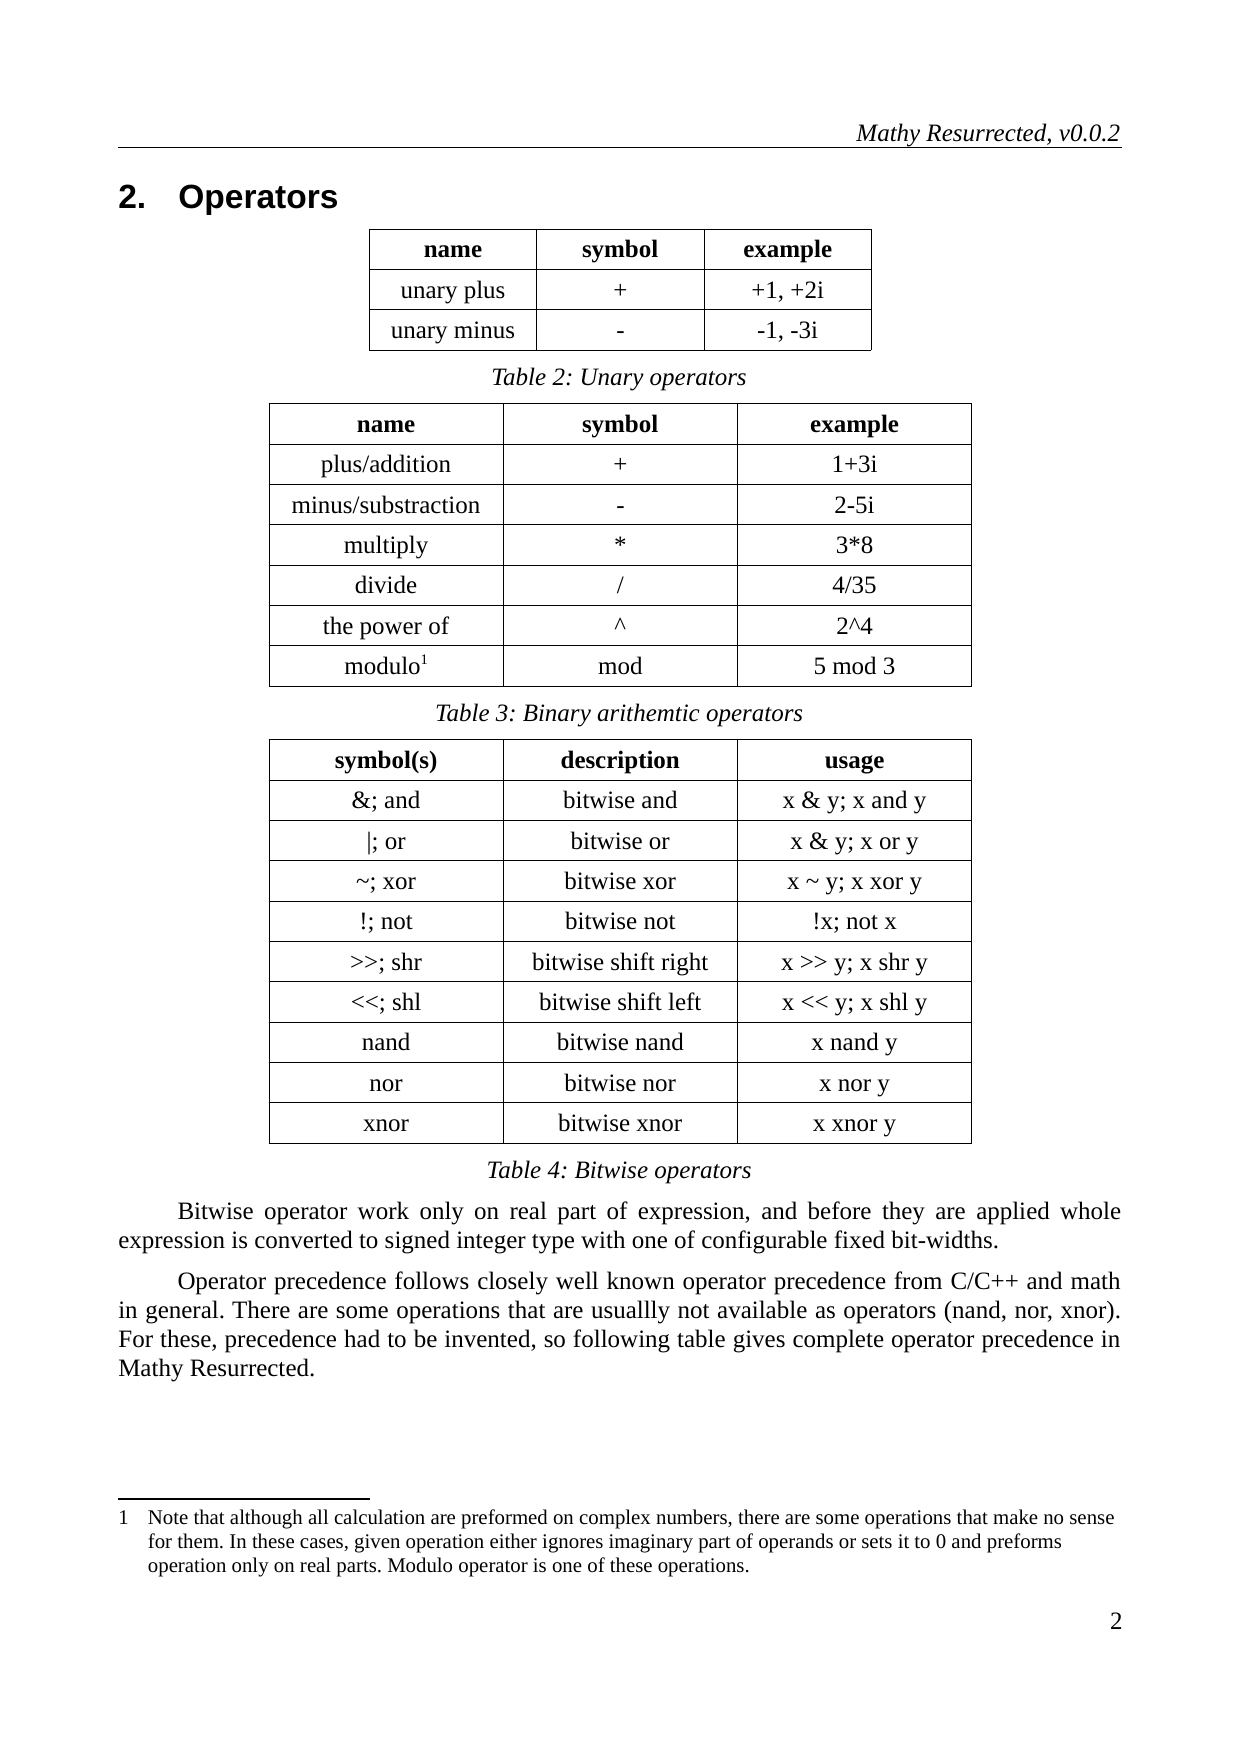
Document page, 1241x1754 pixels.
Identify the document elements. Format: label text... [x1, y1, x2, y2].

table_cell bitwise and [504, 781, 737, 820]
table_cell nand [270, 1023, 503, 1062]
table_cell bitwise xor [504, 861, 737, 901]
table_header example [738, 404, 971, 444]
table_cell - [504, 485, 737, 524]
table_cell plus/addition [270, 445, 503, 484]
table_cell minus/substraction [270, 485, 503, 524]
table_cell unary plus [370, 270, 536, 309]
table_cell x >> y; x shr y [738, 942, 971, 981]
table_cell 2-5i [738, 485, 971, 524]
table_cell x xnor y [738, 1103, 971, 1142]
table_cell 4/35 [738, 566, 971, 605]
table_cell x nor y [738, 1063, 971, 1102]
table_cell &; and [270, 781, 503, 820]
table_cell >>; shr [270, 942, 503, 981]
table_cell |; or [270, 821, 503, 860]
table_cell !; not [270, 902, 503, 941]
table_cell ^ [504, 606, 737, 645]
table_header usage [738, 740, 971, 780]
table_cell -1, -3i [705, 310, 871, 349]
table_cell unary minus [370, 310, 536, 349]
table_cell bitwise nand [504, 1023, 737, 1062]
table_cell x ~ y; x xor y [738, 861, 971, 901]
table_cell !x; not x [738, 902, 971, 941]
text Table 2: Unary operators [118, 362, 1122, 391]
table_cell x nand y [738, 1023, 971, 1062]
table_cell mod [504, 646, 737, 686]
table_cell - [537, 310, 704, 349]
table_cell + [537, 270, 704, 309]
table_cell the power of [270, 606, 503, 645]
table_cell 5 mod 3 [738, 646, 971, 686]
table_cell + [504, 445, 737, 484]
table_cell bitwise shift left [504, 982, 737, 1022]
subtitle Operators [118, 177, 1122, 216]
table_cell x & y; x or y [738, 821, 971, 860]
table_cell multiply [270, 525, 503, 564]
table_cell * [504, 525, 737, 564]
table_header symbol [537, 230, 704, 269]
text Table 3: Binary arithemtic operators [118, 698, 1122, 727]
table_header description [504, 740, 737, 780]
table_cell ~; xor [270, 861, 503, 901]
table_cell / [504, 566, 737, 605]
table_cell bitwise xnor [504, 1103, 737, 1142]
table_cell +1, +2i [705, 270, 871, 309]
table_cell bitwise or [504, 821, 737, 860]
table_header name [370, 230, 536, 269]
table_cell bitwise shift right [504, 942, 737, 981]
table_cell 1+3i [738, 445, 971, 484]
table_cell modulo [270, 646, 503, 686]
table_cell <<; shl [270, 982, 503, 1022]
table_cell 3*8 [738, 525, 971, 564]
text Operator precedence follows closely well known operator precedence from C/C++ and math in general. There are some operations that are usuallly not available as operators (nand, nor, xnor). For these, precedence had to be invented, so following table gives complete operator precedence in Mathy Resurrected. [118, 1266, 1122, 1381]
table_cell bitwise not [504, 902, 737, 941]
table_header symbol [504, 404, 737, 444]
text Bitwise operator work only on real part of expression, and before they are applied whole expression is converted to signed integer type with one of configurable fixed bit-widths. [118, 1196, 1122, 1254]
table_cell x << y; x shl y [738, 982, 971, 1022]
table_cell x & y; x and y [738, 781, 971, 820]
table_header example [705, 230, 871, 269]
table_header symbol(s) [270, 740, 503, 780]
table_cell bitwise nor [504, 1063, 737, 1102]
table_cell nor [270, 1063, 503, 1102]
table_cell 2^4 [738, 606, 971, 645]
table_header name [270, 404, 503, 444]
table_cell xnor [270, 1103, 503, 1142]
text Table 4: Bitwise operators [118, 1155, 1122, 1184]
table_cell divide [270, 566, 503, 605]
